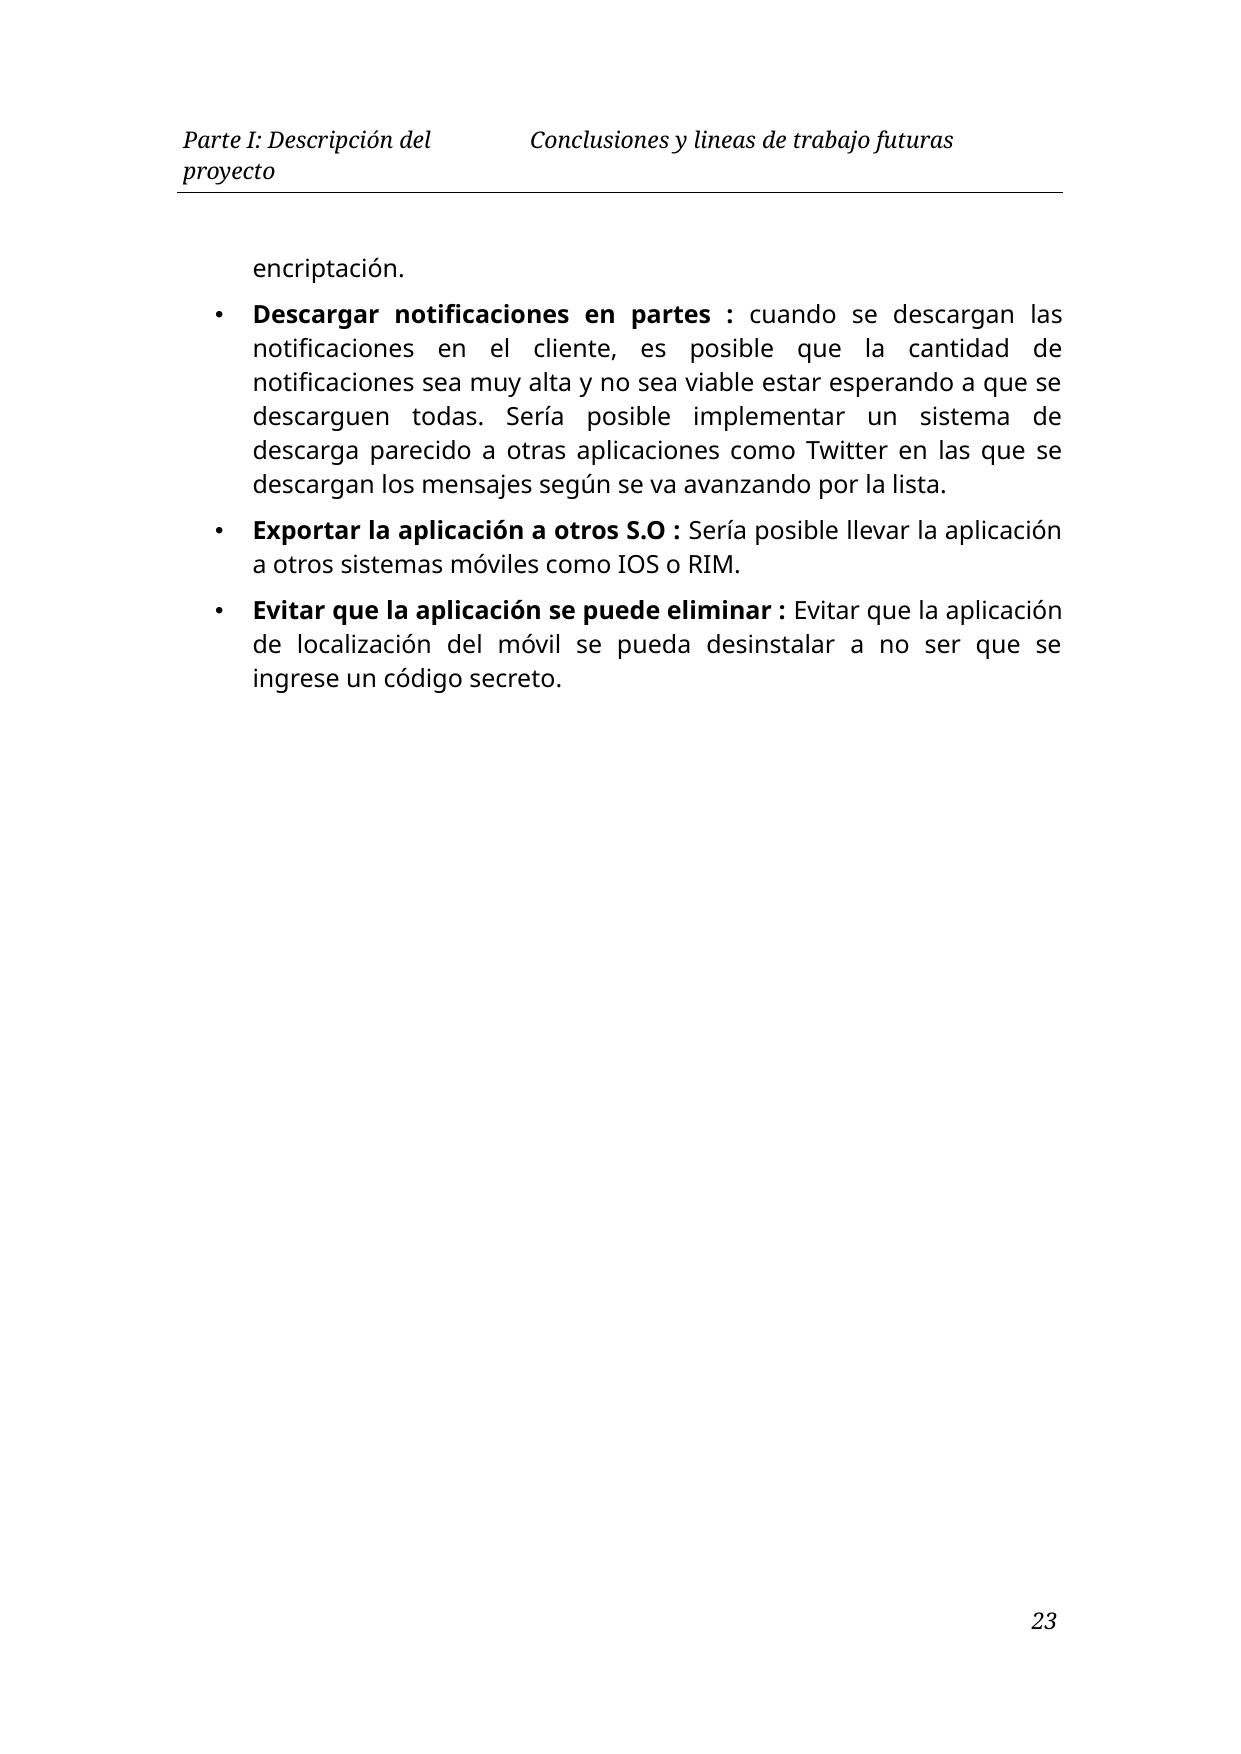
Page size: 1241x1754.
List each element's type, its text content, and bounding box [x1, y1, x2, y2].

list Descargar notificaciones en partes : cuando se descargan las notificaciones en el cliente, es posible que la cantidad de notificaciones sea muy alta y no sea viable estar esperando a que se descarguen todas. Sería posible implementar un sistema de descarga parecido a otras aplicaciones como Twitter en las que se descargan los mensajes según se va avanzando por la lista. [215, 296, 1063, 501]
list Exportar la aplicación a otros S.O : Sería posible llevar la aplicación a otros sistemas móviles como IOS o RIM. [215, 512, 1063, 581]
list encriptación. [215, 250, 1063, 284]
list Evitar que la aplicación se puede eliminar : Evitar que la aplicación de localización del móvil se pueda desinstalar a no ser que se ingrese un código secreto. [215, 592, 1063, 694]
